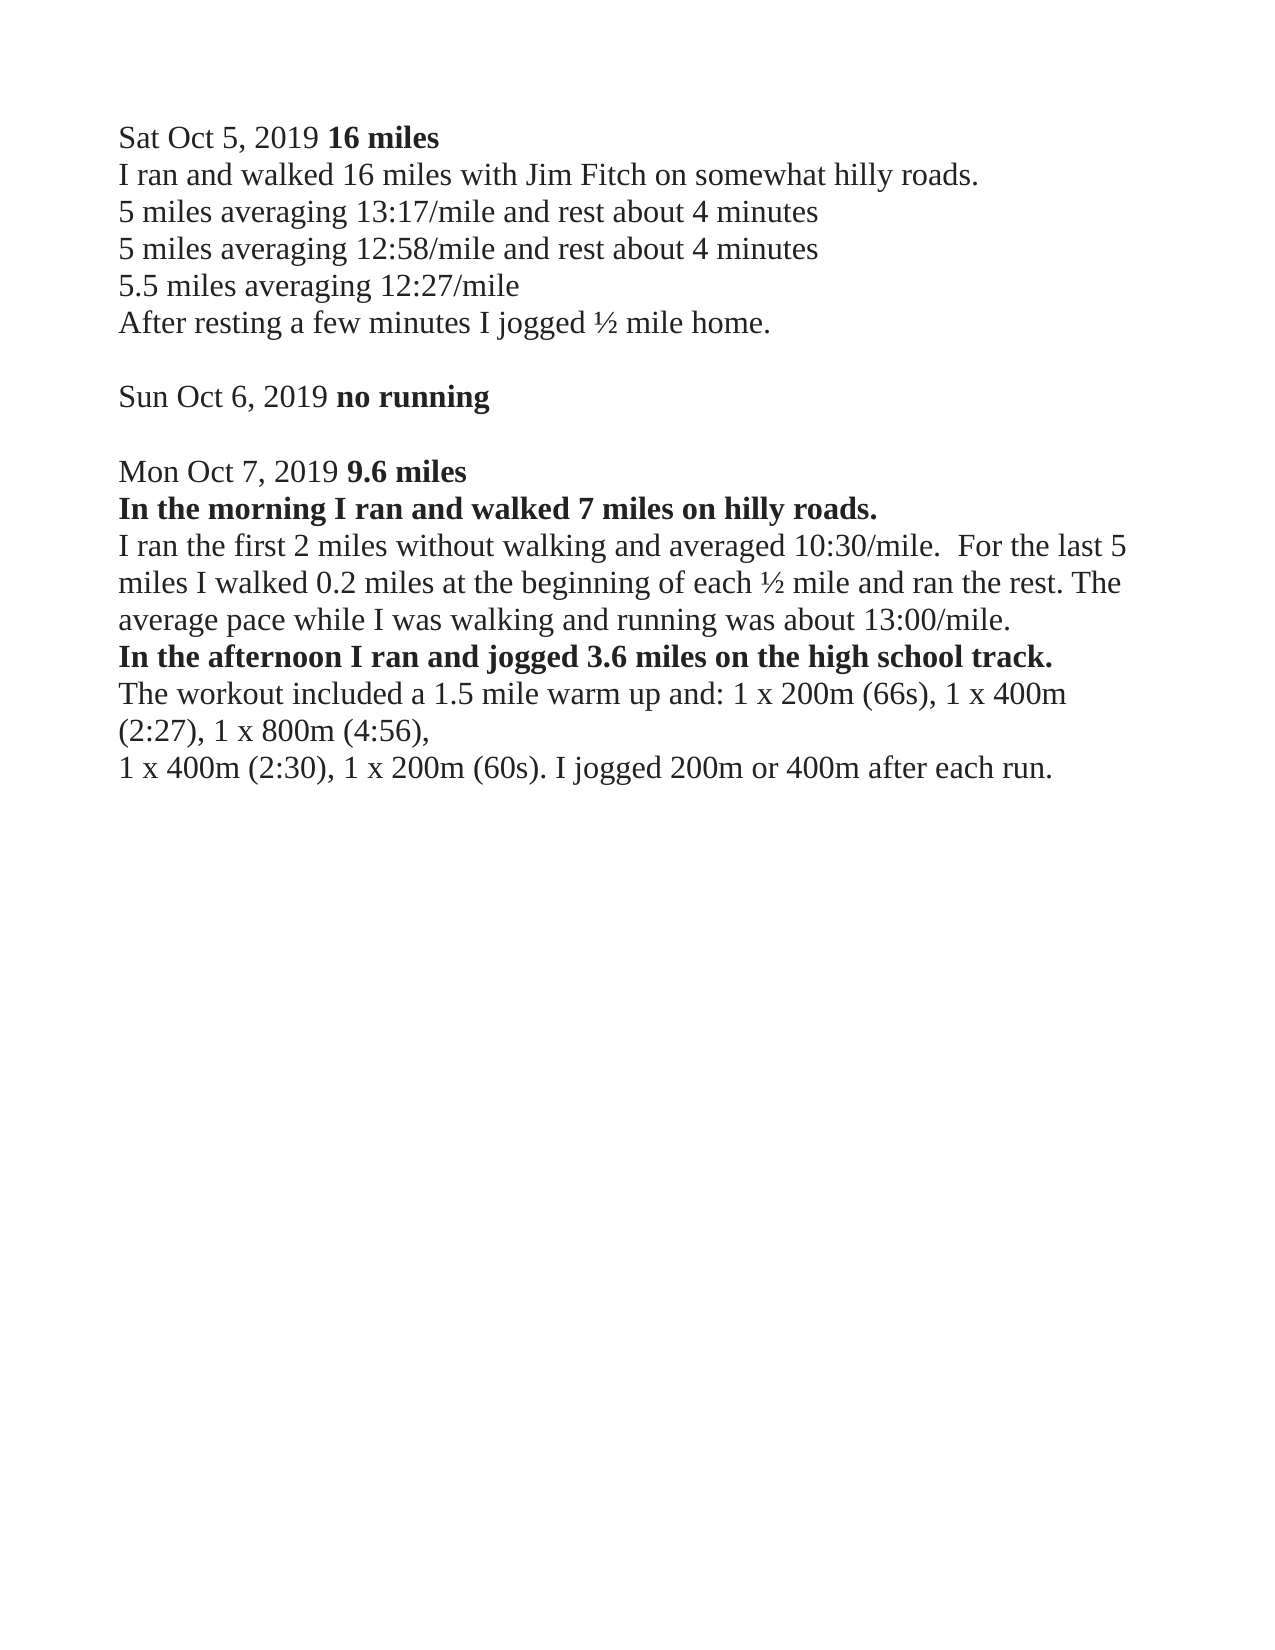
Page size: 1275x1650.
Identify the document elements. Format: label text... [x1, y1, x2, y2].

text 5 miles averaging 12:58/mile and rest about 4 minutes [118, 229, 1161, 266]
text Mon Oct 7, 2019 9.6 miles [118, 452, 1161, 489]
text 5 miles averaging 13:17/mile and rest about 4 minutes [118, 192, 1161, 229]
text In the afternoon I ran and jogged 3.6 miles on the high school track. [118, 637, 1161, 674]
text In the morning I ran and walked 7 miles on hilly roads. [118, 489, 1161, 526]
text I ran and walked 16 miles with Jim Fitch on somewhat hilly roads. [118, 155, 1161, 192]
list After resting a few minutes I jogged ½ mile home. [118, 303, 1161, 341]
text Sun Oct 6, 2019 no running [118, 378, 1161, 415]
text The workout included a 1.5 mile warm up and: 1 x 200m (66s), 1 x 400m (2:27), 1 x 800m (4:56), [118, 674, 1161, 748]
list 5.5 miles averaging 12:27/mile [118, 266, 1161, 303]
text I ran the first 2 miles without walking and averaged 10:30/mile. For the last 5 miles I walked 0.2 miles at the beginning of each ½ mile and ran the rest. The average pace while I was walking and running was about 13:00/mile. [118, 526, 1161, 637]
text Sat Oct 5, 2019 16 miles [118, 118, 1161, 155]
text 1 x 400m (2:30), 1 x 200m (60s). I jogged 200m or 400m after each run. [118, 748, 1161, 786]
